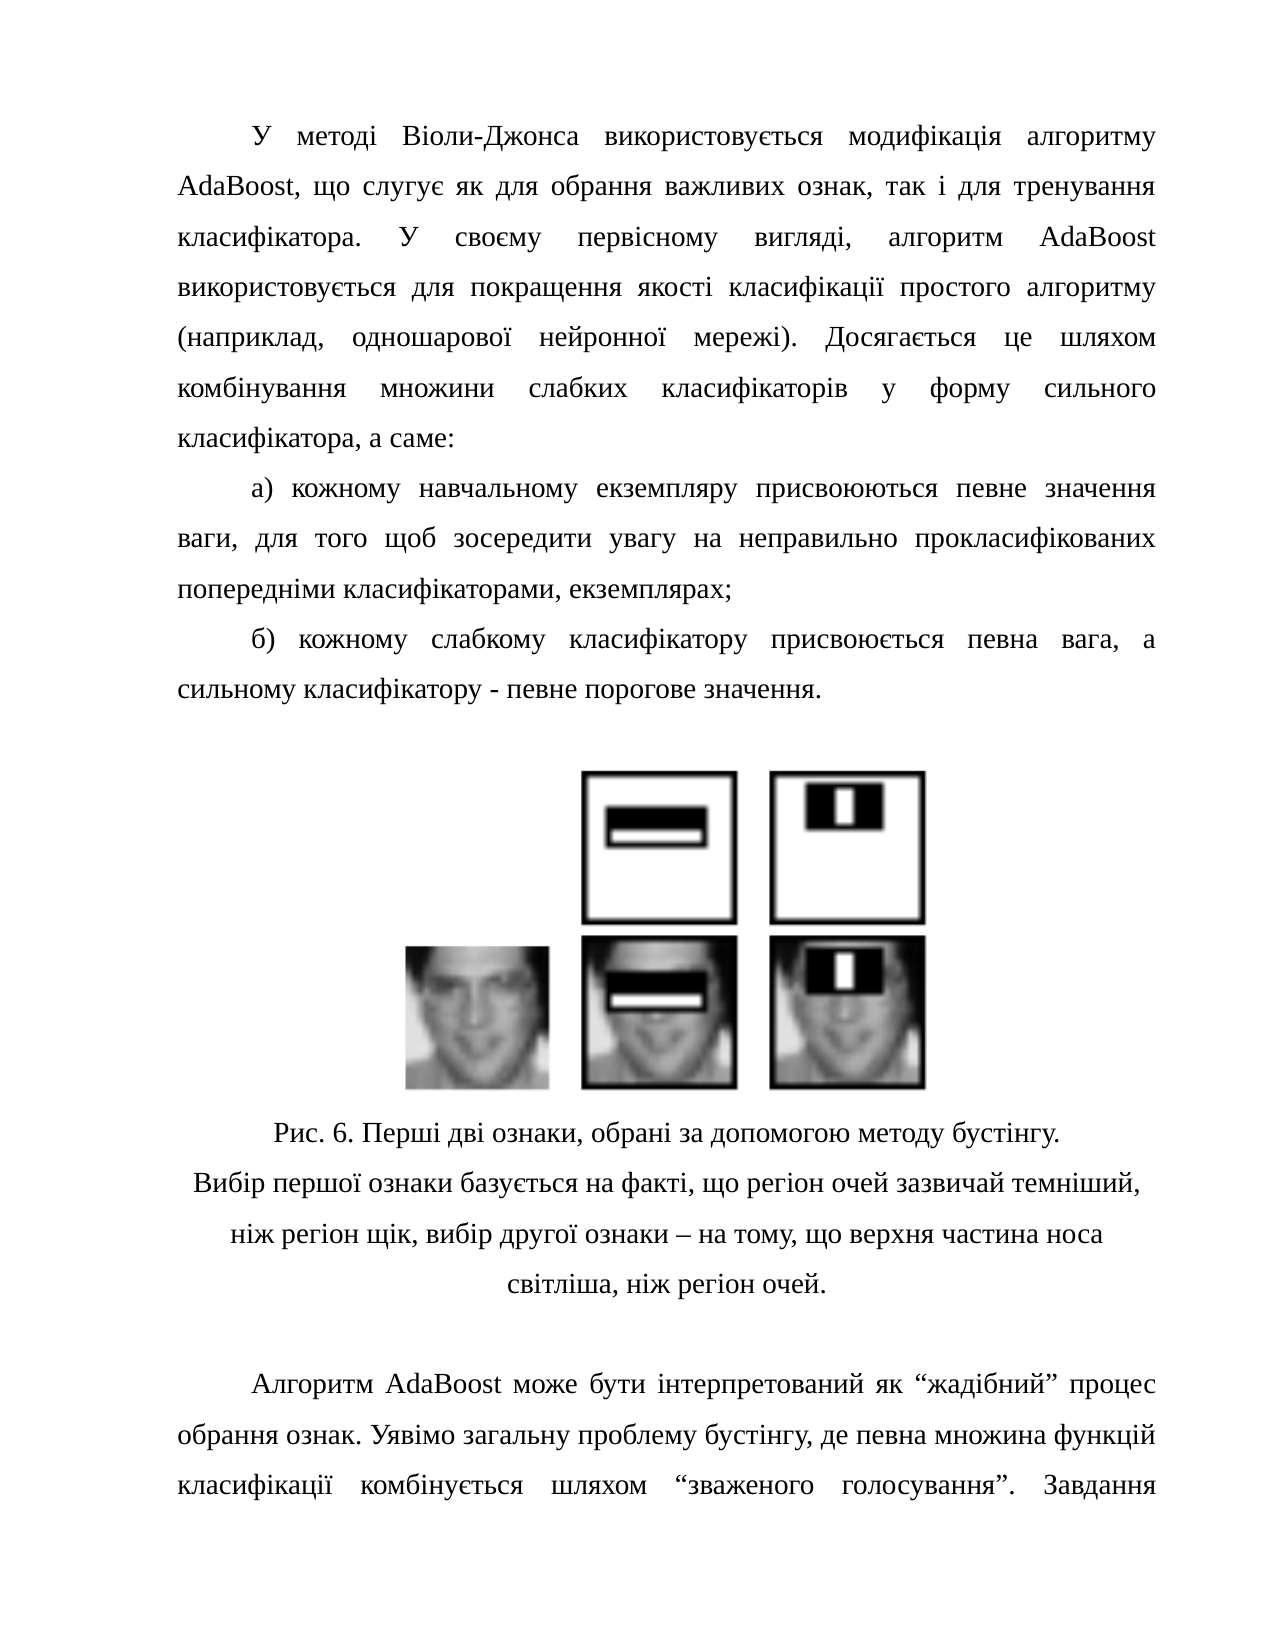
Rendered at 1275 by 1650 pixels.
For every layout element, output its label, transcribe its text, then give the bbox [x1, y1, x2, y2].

picture [398, 765, 933, 1097]
text Вибір першої ознаки базується на факті, що регіон очей зазвичай темніший, ніж регіон щік, вибір другої ознаки – на тому, що верхня частина носа світліша, ніж регіон очей. [177, 1165, 1157, 1299]
text У методі Віоли-Джонса використовується модифікація алгоритму AdaBoost, що слугує як для обрання важливих ознак, так і для тренування класифікатора. У своєму первісному вигляді, алгоритм AdaBoost використовується для покращення якості класифікації простого алгоритму (наприклад, одношарової нейронної мережі). Досягається це шляхом комбінування множини слабких класифікаторів у форму сильного класифікатора, а саме: [177, 118, 1157, 453]
text а) кожному навчальному екземпляру присвоюються певне значення ваги, для того щоб зосередити увагу на неправильно прокласифікованих попередніми класифікаторами, екземплярах; [177, 470, 1157, 604]
text б) кожному слабкому класифікатору присвоюється певна вага, а сильному класифікатору - певне порогове значення. [177, 621, 1157, 705]
text Рис. 6. Перші дві ознаки, обрані за допомогою методу бустінгу. [177, 1097, 1157, 1149]
text Алгоритм AdaBoost може бути інтерпретований як “жадібний” процес обрання ознак. Уявімо загальну проблему бустінгу, де певна множина функцій класифікації комбінується шляхом “зваженого голосування”. Завдання [177, 1367, 1157, 1501]
